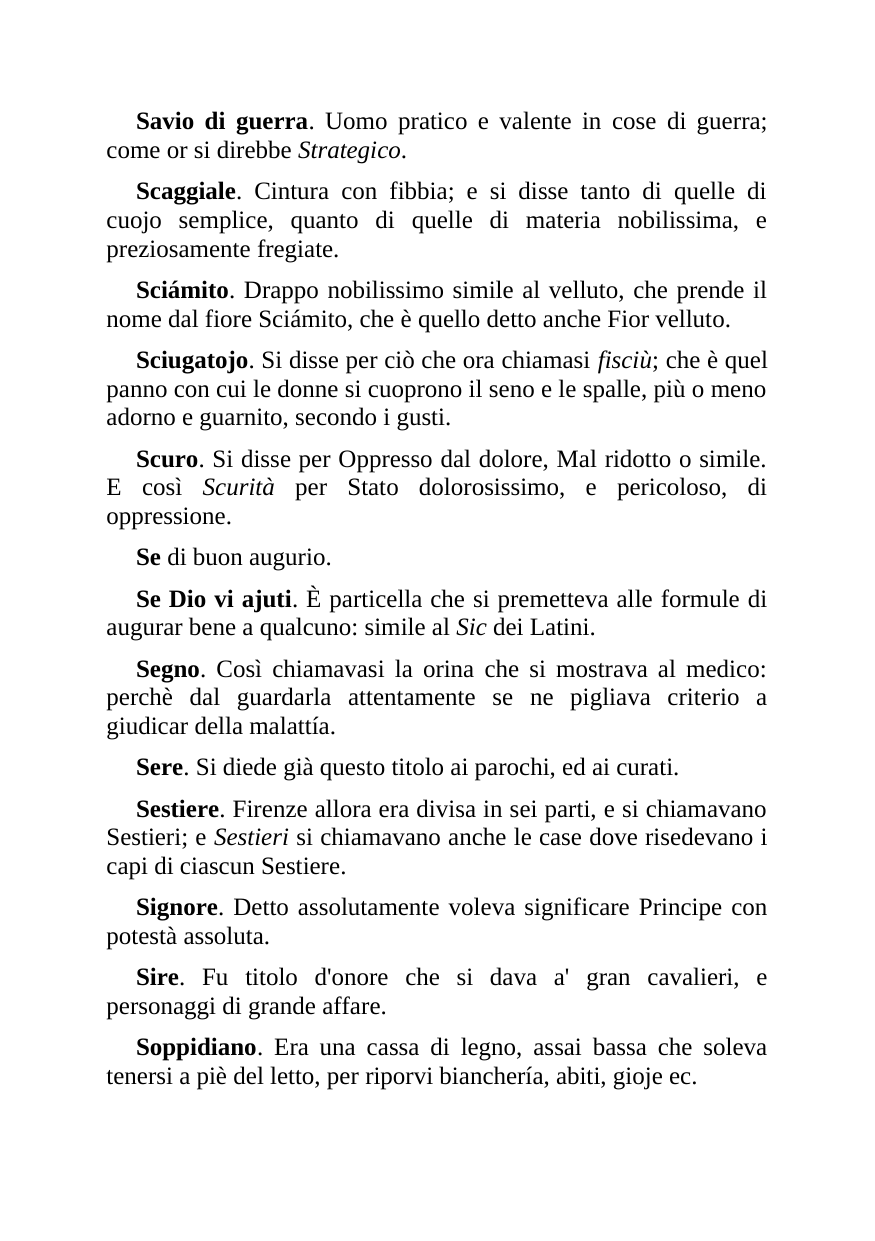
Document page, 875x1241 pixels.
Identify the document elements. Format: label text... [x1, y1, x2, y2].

text Scuro. Si disse per Oppresso dal dolore, Mal ridotto o simile. E così Scurità per Stato dolorosissimo, e pericoloso, di oppressione. [106, 444, 768, 530]
text Savio di guerra. Uomo pratico e valente in cose di guerra; come or si direbbe Strategico. [106, 106, 768, 164]
text Soppidiano. Era una cassa di legno, assai bassa che soleva tenersi a piè del letto, per riporvi bianchería, abiti, gioje ec. [106, 1032, 768, 1090]
text Sere. Si diede già questo titolo ai parochi, ed ai curati. [106, 752, 768, 781]
text Segno. Così chiamavasi la orina che si mostrava al medico: perchè dal guardarla attentamente se ne pigliava criterio a giudicar della malattía. [106, 654, 768, 740]
text Sestiere. Firenze allora era divisa in sei parti, e si chiamavano Sestieri; e Sestieri si chiamavano anche le case dove risedevano i capi di ciascun Sestiere. [106, 794, 768, 880]
text Sire. Fu titolo d'onore che si dava a' gran cavalieri, e personaggi di grande affare. [106, 962, 768, 1020]
text Scaggiale. Cintura con fibbia; e si disse tanto di quelle di cuojo semplice, quanto di quelle di materia nobilissima, e preziosamente fregiate. [106, 176, 768, 262]
text Sciugatojo. Si disse per ciò che ora chiamasi fisciù; che è quel panno con cui le donne si cuoprono il seno e le spalle, più o meno adorno e guarnito, secondo i gusti. [106, 345, 768, 431]
text Signore. Detto assolutamente voleva significare Principe con potestà assoluta. [106, 892, 768, 950]
text Se di buon augurio. [106, 542, 768, 571]
text Sciámito. Drappo nobilissimo simile al velluto, che prende il nome dal fiore Sciámito, che è quello detto anche Fior velluto. [106, 275, 768, 332]
text Se Dio vi ajuti. È particella che si premetteva alle formule di augurar bene a qualcuno: simile al Sic dei Latini. [106, 584, 768, 641]
